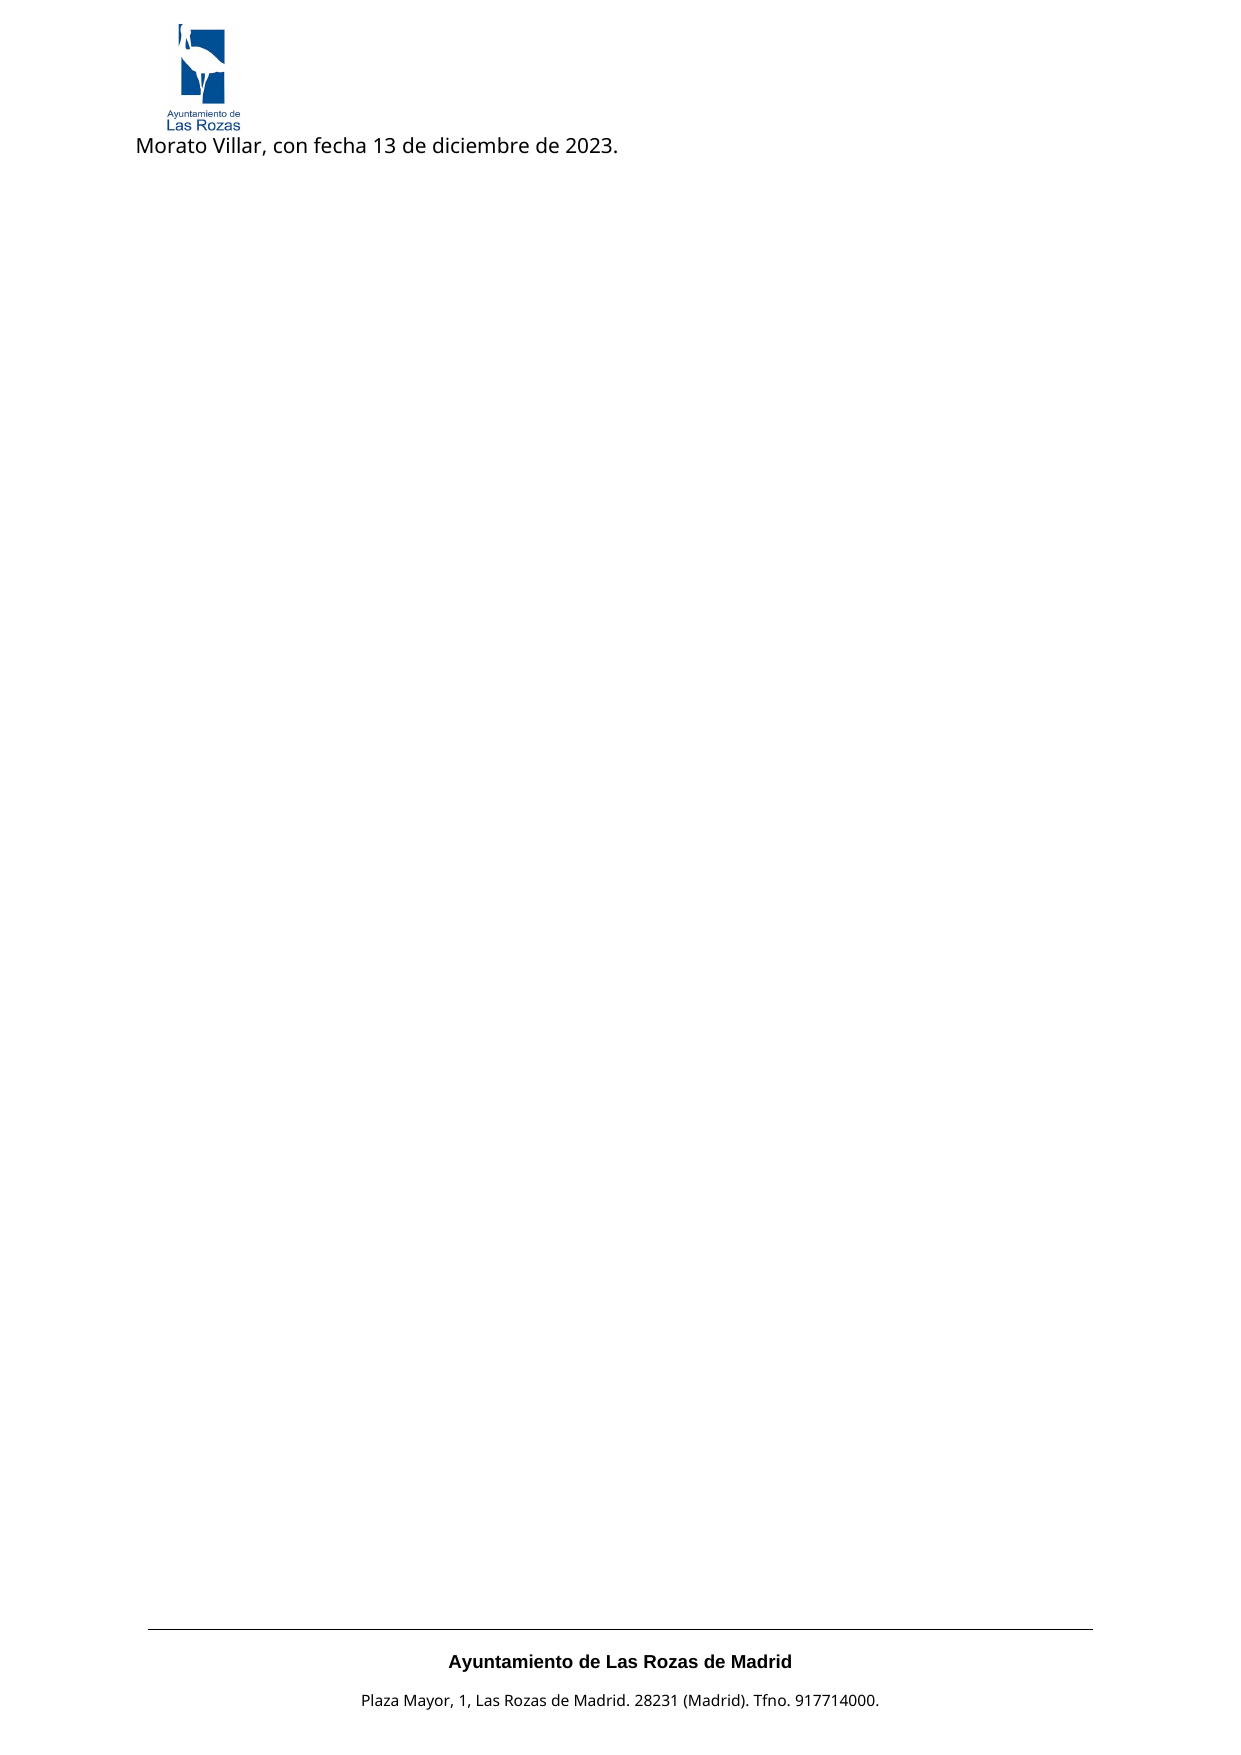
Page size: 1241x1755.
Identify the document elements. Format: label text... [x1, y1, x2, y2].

list Morato Villar, con fecha 13 de diciembre de 2023. [135, 131, 1220, 160]
